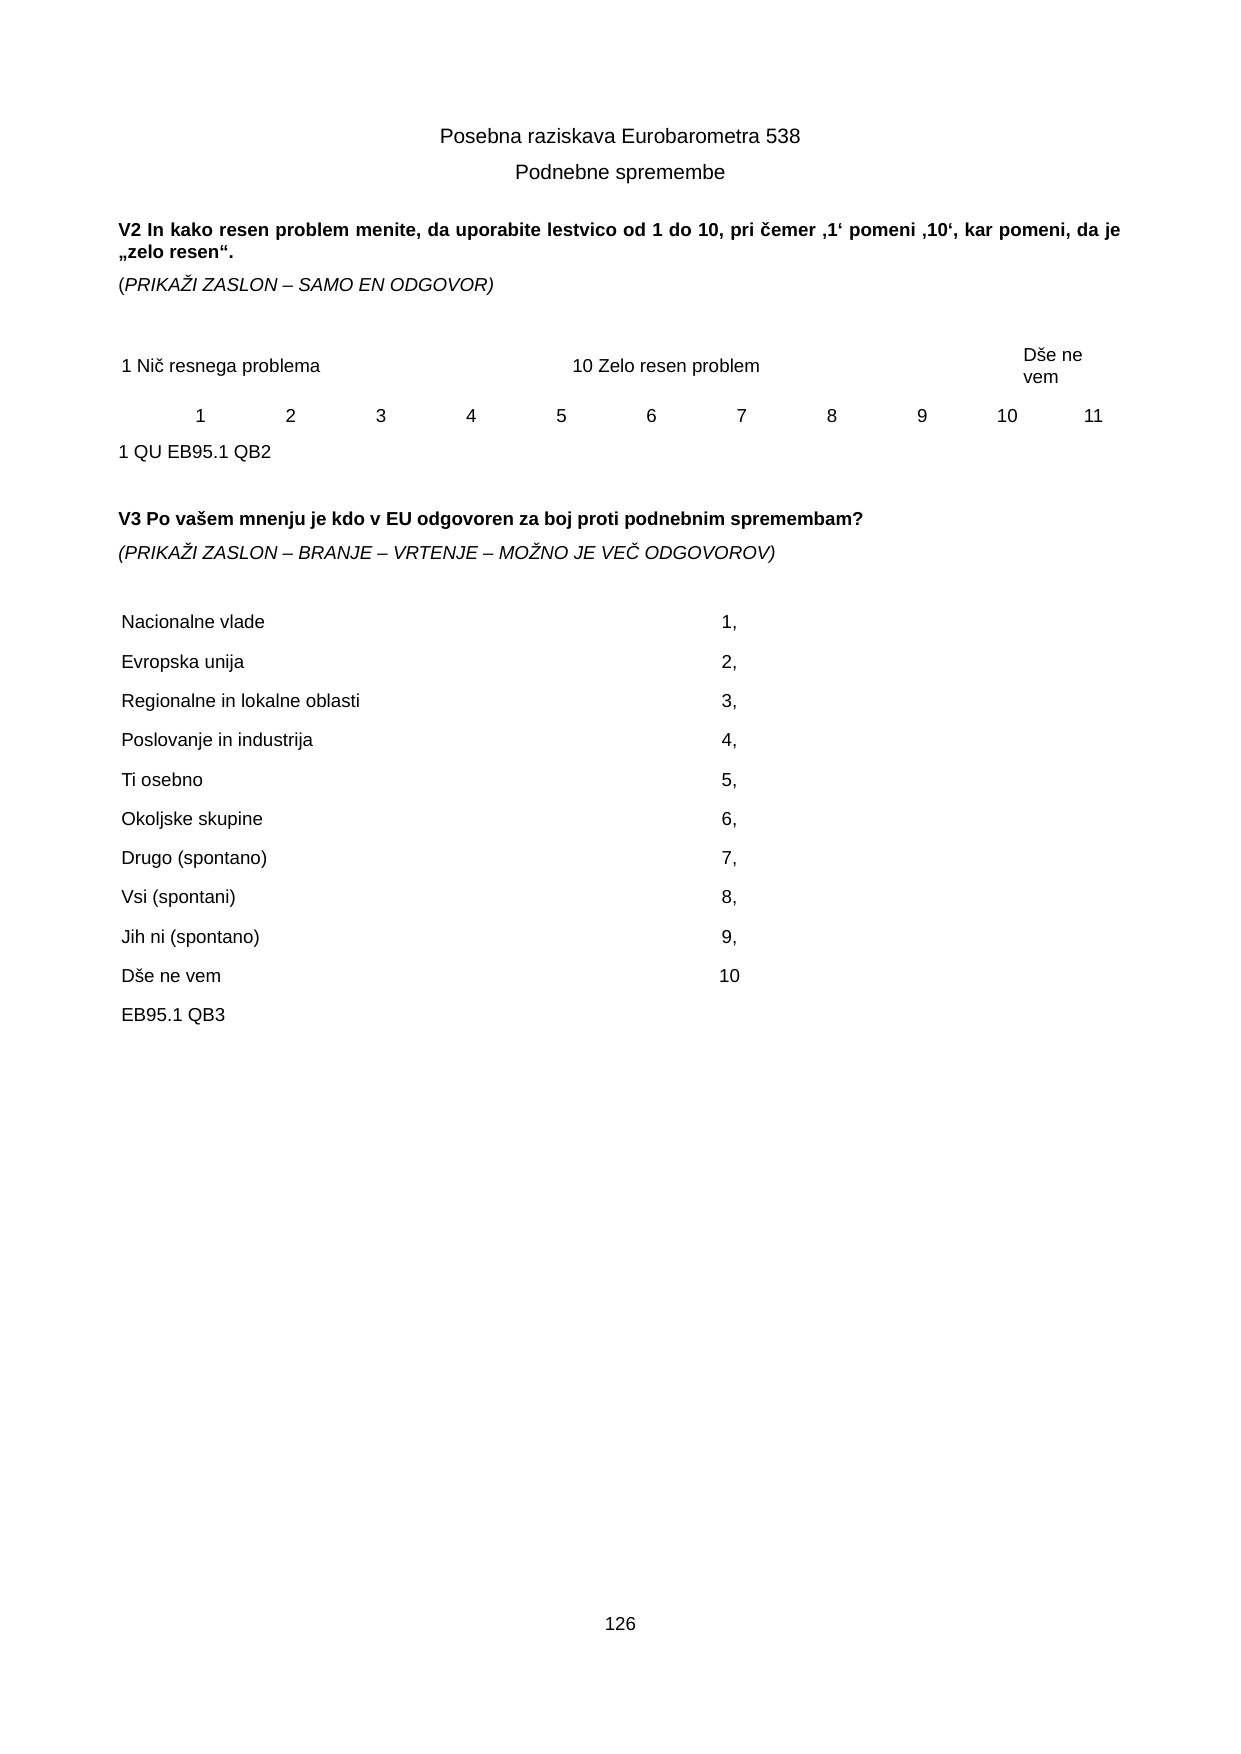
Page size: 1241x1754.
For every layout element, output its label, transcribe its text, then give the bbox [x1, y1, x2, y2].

table_cell 5 [479, 396, 569, 435]
table_cell Okoljske skupine [118, 799, 660, 838]
table_header Dše ne vem [1020, 335, 1106, 396]
table_cell 4 [389, 396, 479, 435]
table_cell 4, [660, 720, 798, 759]
table_cell Dše ne vem [118, 956, 660, 995]
table_cell Evropska unija [118, 642, 660, 681]
table_cell 8 [750, 396, 840, 435]
table_cell 10 [660, 956, 798, 995]
text V2 In kako resen problem menite, da uporabite lestvico od 1 do 10, pri čemer ‚1‘ pomeni ‚10‘, kar pomeni, da je „zelo resen“. [118, 219, 1122, 262]
table_cell 6, [660, 799, 798, 838]
table_cell [660, 995, 798, 1034]
table_cell 7 [659, 396, 749, 435]
table_cell 11 [1020, 396, 1106, 435]
table_cell 3, [660, 681, 798, 720]
table_cell 9, [660, 917, 798, 956]
table_cell Vsi (spontani) [118, 878, 660, 917]
table_cell 9 [840, 396, 930, 435]
text (PRIKAŽI ZASLON – SAMO EN ODGOVOR) [118, 274, 1122, 296]
table_cell Drugo (spontano) [118, 838, 660, 877]
text 1 QU EB95.1 QB2 [118, 441, 1122, 463]
table_cell Ti osebno [118, 760, 660, 799]
table_header [479, 335, 569, 396]
table_cell 8, [660, 878, 798, 917]
table_cell 1 [118, 396, 208, 435]
table_cell EB95.1 QB3 [118, 995, 660, 1034]
table_cell 7, [660, 838, 798, 877]
table_header 1 Nič resnega problema [118, 335, 479, 396]
text (PRIKAŽI ZASLON – BRANJE – VRTENJE – MOŽNO JE VEČ ODGOVOROV) [118, 542, 1122, 563]
table_cell Regionalne in lokalne oblasti [118, 681, 660, 720]
table_header 1, [660, 603, 798, 642]
table_cell 6 [569, 396, 659, 435]
table_cell 2 [208, 396, 298, 435]
table_header Nacionalne vlade [118, 603, 660, 642]
table_cell Poslovanje in industrija [118, 720, 660, 759]
text V3 Po vašem mnenju je kdo v EU odgovoren za boj proti podnebnim spremembam? [118, 508, 1122, 530]
table_cell 5, [660, 760, 798, 799]
table_cell 3 [299, 396, 389, 435]
table_cell 10 [930, 396, 1020, 435]
table_cell Jih ni (spontano) [118, 917, 660, 956]
table_header 10 Zelo resen problem [569, 335, 1020, 396]
table_cell 2, [660, 642, 798, 681]
